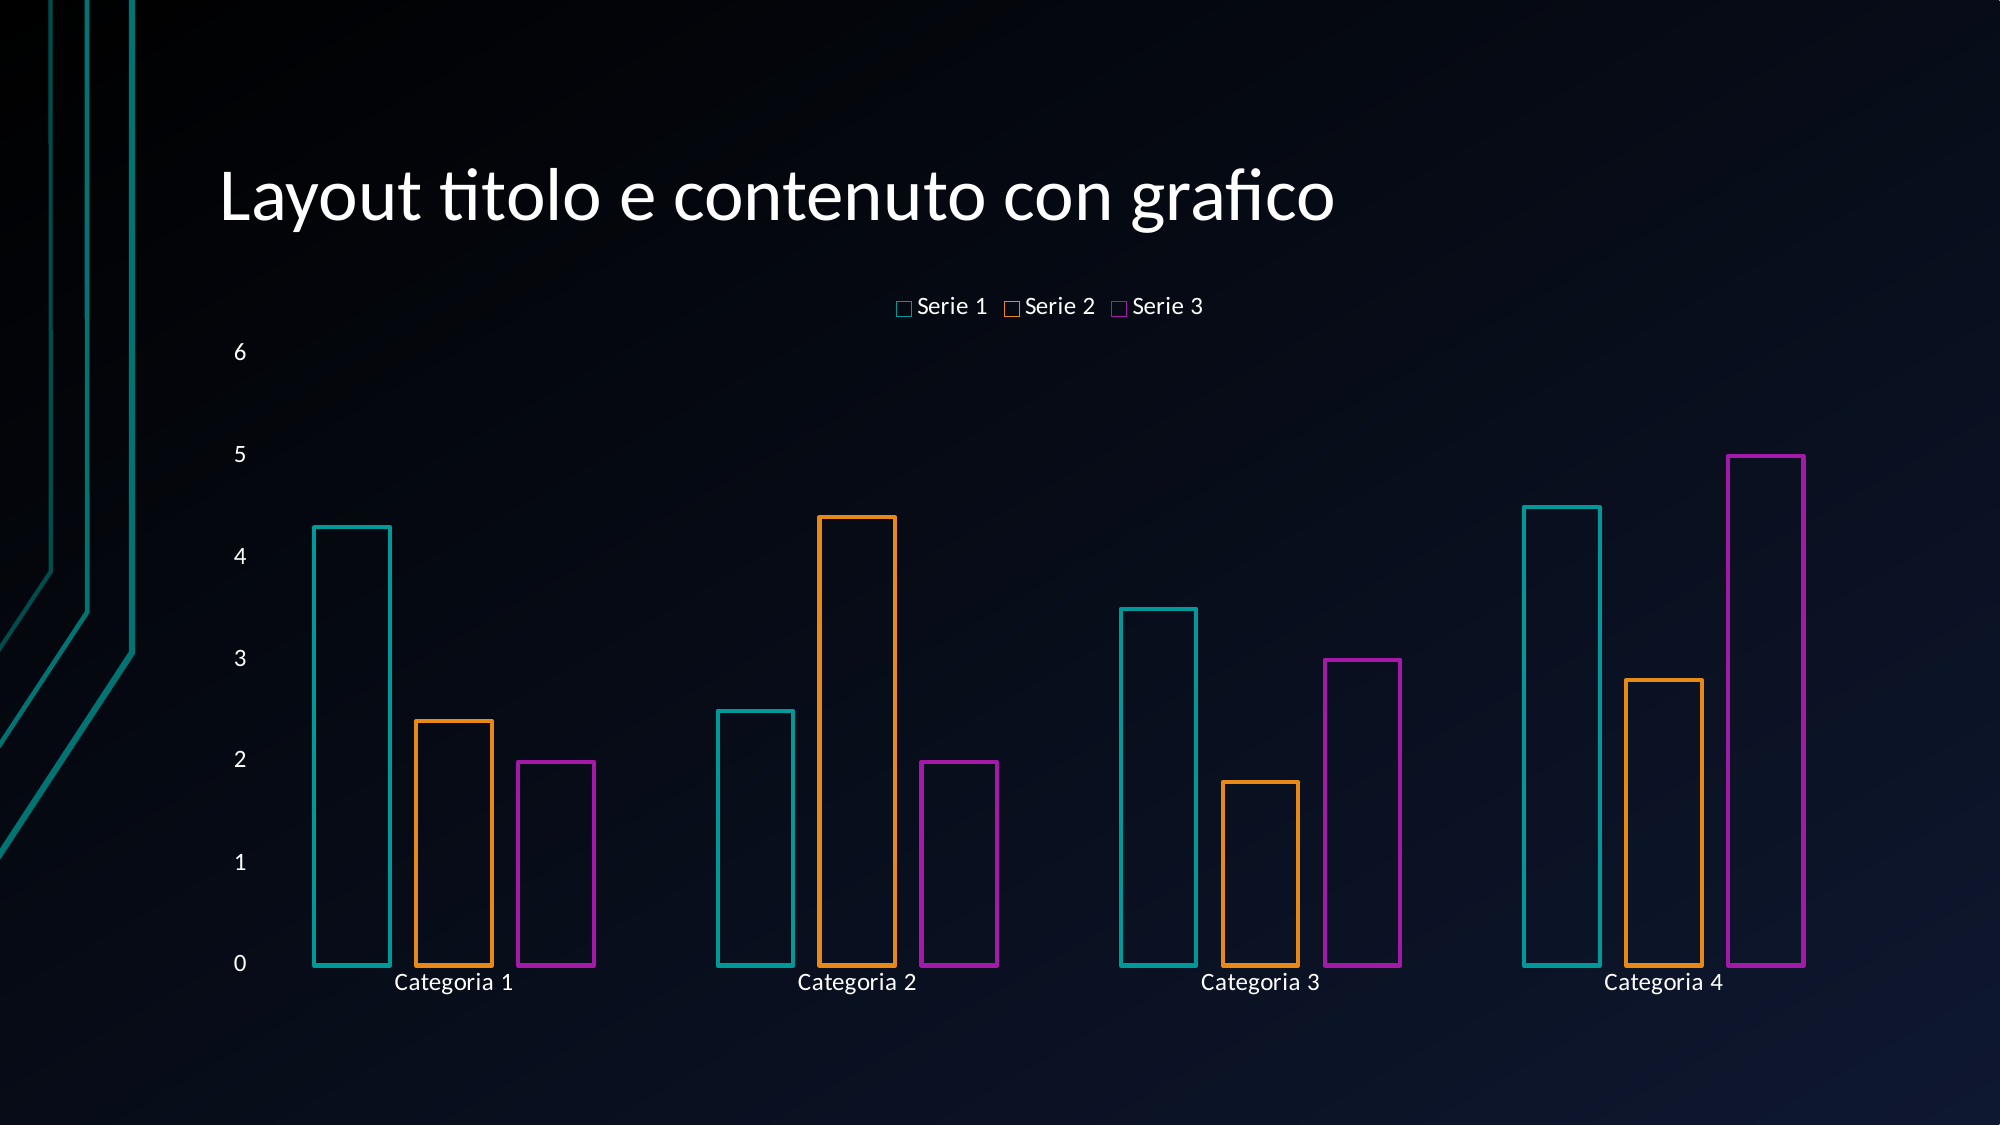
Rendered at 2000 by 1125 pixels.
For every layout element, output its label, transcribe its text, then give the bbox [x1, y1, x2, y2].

title Layout titolo e contenuto con grafico [199, 45, 1900, 246]
chart [200, 279, 1900, 1012]
